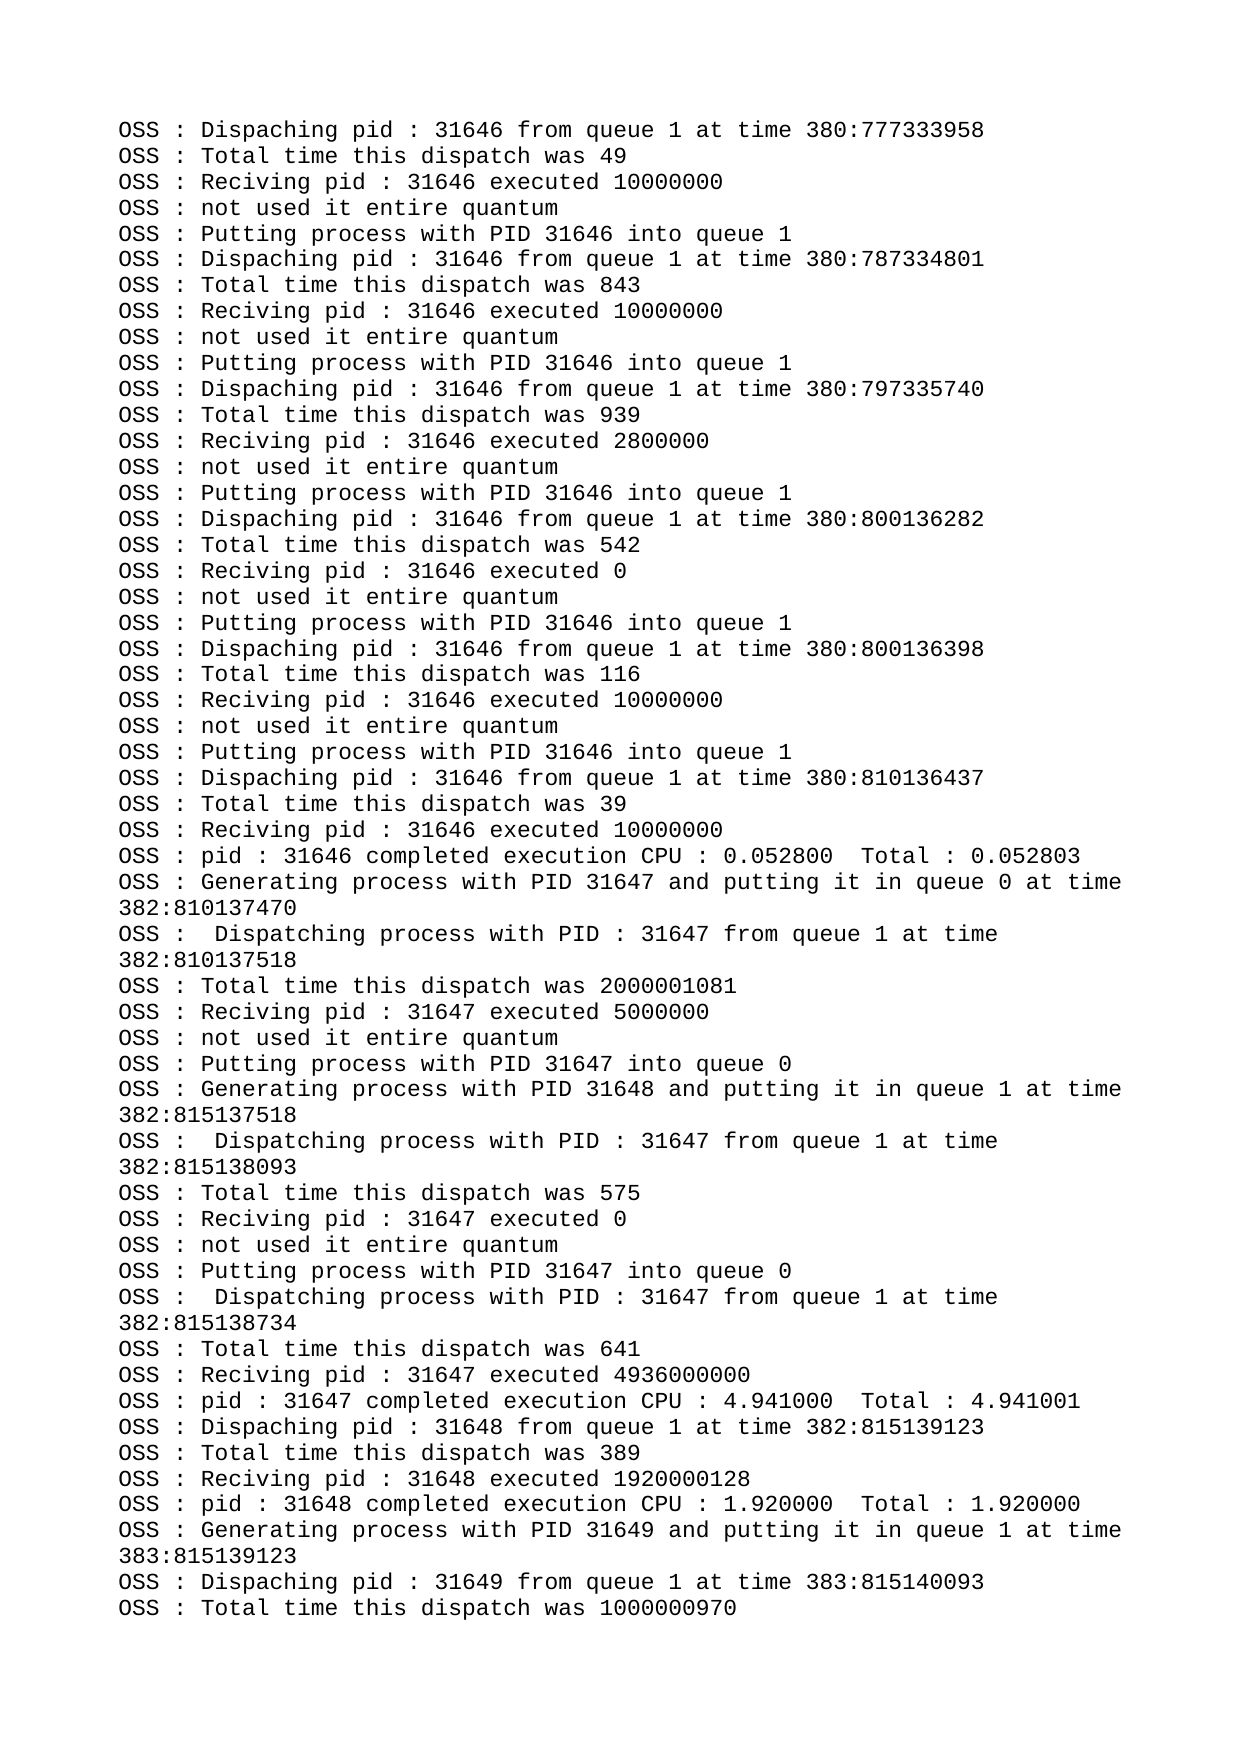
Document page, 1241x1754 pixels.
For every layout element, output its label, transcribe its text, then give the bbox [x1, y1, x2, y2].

text OSS : pid : 31648 completed execution CPU : 1.920000 Total : 1.920000 [118, 1493, 1122, 1519]
text OSS : Total time this dispatch was 2000001081 [118, 974, 1122, 1000]
text OSS : not used it entire quantum [118, 196, 1122, 222]
text OSS : Reciving pid : 31646 executed 10000000 [118, 818, 1122, 844]
text OSS : Dispaching pid : 31646 from queue 1 at time 380:777333958 [118, 118, 1122, 144]
text OSS : Dispatching process with PID : 31647 from queue 1 at time 382:815138734 [118, 1285, 1122, 1337]
text OSS : Reciving pid : 31648 executed 1920000128 [118, 1467, 1122, 1493]
text OSS : Reciving pid : 31647 executed 4936000000 [118, 1363, 1122, 1389]
text OSS : Putting process with PID 31647 into queue 0 [118, 1259, 1122, 1285]
text OSS : Dispatching process with PID : 31647 from queue 1 at time 382:810137518 [118, 922, 1122, 974]
text OSS : Reciving pid : 31646 executed 10000000 [118, 300, 1122, 326]
text OSS : Dispaching pid : 31648 from queue 1 at time 382:815139123 [118, 1415, 1122, 1441]
text OSS : Generating process with PID 31649 and putting it in queue 1 at time 383:815139123 [118, 1519, 1122, 1571]
text OSS : Total time this dispatch was 39 [118, 792, 1122, 818]
text OSS : Dispaching pid : 31646 from queue 1 at time 380:787334801 [118, 248, 1122, 274]
text OSS : Generating process with PID 31647 and putting it in queue 0 at time 382:810137470 [118, 870, 1122, 922]
text OSS : Total time this dispatch was 575 [118, 1182, 1122, 1207]
text OSS : Putting process with PID 31646 into queue 1 [118, 741, 1122, 767]
text OSS : not used it entire quantum [118, 1026, 1122, 1052]
text OSS : Putting process with PID 31646 into queue 1 [118, 352, 1122, 377]
text OSS : Total time this dispatch was 49 [118, 144, 1122, 170]
text OSS : Generating process with PID 31648 and putting it in queue 1 at time 382:815137518 [118, 1078, 1122, 1130]
text OSS : Total time this dispatch was 389 [118, 1441, 1122, 1467]
text OSS : not used it entire quantum [118, 585, 1122, 611]
text OSS : Putting process with PID 31646 into queue 1 [118, 611, 1122, 637]
text OSS : Total time this dispatch was 1000000970 [118, 1597, 1122, 1622]
text OSS : Dispaching pid : 31649 from queue 1 at time 383:815140093 [118, 1571, 1122, 1597]
text OSS : Dispaching pid : 31646 from queue 1 at time 380:800136398 [118, 637, 1122, 663]
text OSS : Putting process with PID 31646 into queue 1 [118, 481, 1122, 507]
text OSS : Reciving pid : 31646 executed 0 [118, 559, 1122, 585]
text OSS : not used it entire quantum [118, 326, 1122, 352]
text OSS : Reciving pid : 31646 executed 10000000 [118, 170, 1122, 196]
text OSS : Dispatching process with PID : 31647 from queue 1 at time 382:815138093 [118, 1130, 1122, 1182]
text OSS : pid : 31646 completed execution CPU : 0.052800 Total : 0.052803 [118, 844, 1122, 870]
text OSS : pid : 31647 completed execution CPU : 4.941000 Total : 4.941001 [118, 1389, 1122, 1415]
text OSS : Reciving pid : 31646 executed 2800000 [118, 429, 1122, 455]
text OSS : Total time this dispatch was 843 [118, 274, 1122, 300]
text OSS : Dispaching pid : 31646 from queue 1 at time 380:810136437 [118, 767, 1122, 792]
text OSS : not used it entire quantum [118, 455, 1122, 481]
text OSS : Total time this dispatch was 116 [118, 663, 1122, 689]
text OSS : not used it entire quantum [118, 715, 1122, 741]
text OSS : Dispaching pid : 31646 from queue 1 at time 380:797335740 [118, 377, 1122, 403]
text OSS : Total time this dispatch was 939 [118, 403, 1122, 429]
text OSS : Putting process with PID 31646 into queue 1 [118, 222, 1122, 248]
text OSS : Reciving pid : 31647 executed 0 [118, 1207, 1122, 1233]
text OSS : Total time this dispatch was 641 [118, 1337, 1122, 1363]
text OSS : Putting process with PID 31647 into queue 0 [118, 1052, 1122, 1078]
text OSS : not used it entire quantum [118, 1233, 1122, 1259]
text OSS : Total time this dispatch was 542 [118, 533, 1122, 559]
text OSS : Dispaching pid : 31646 from queue 1 at time 380:800136282 [118, 507, 1122, 533]
text OSS : Reciving pid : 31647 executed 5000000 [118, 1000, 1122, 1026]
text OSS : Reciving pid : 31646 executed 10000000 [118, 689, 1122, 715]
